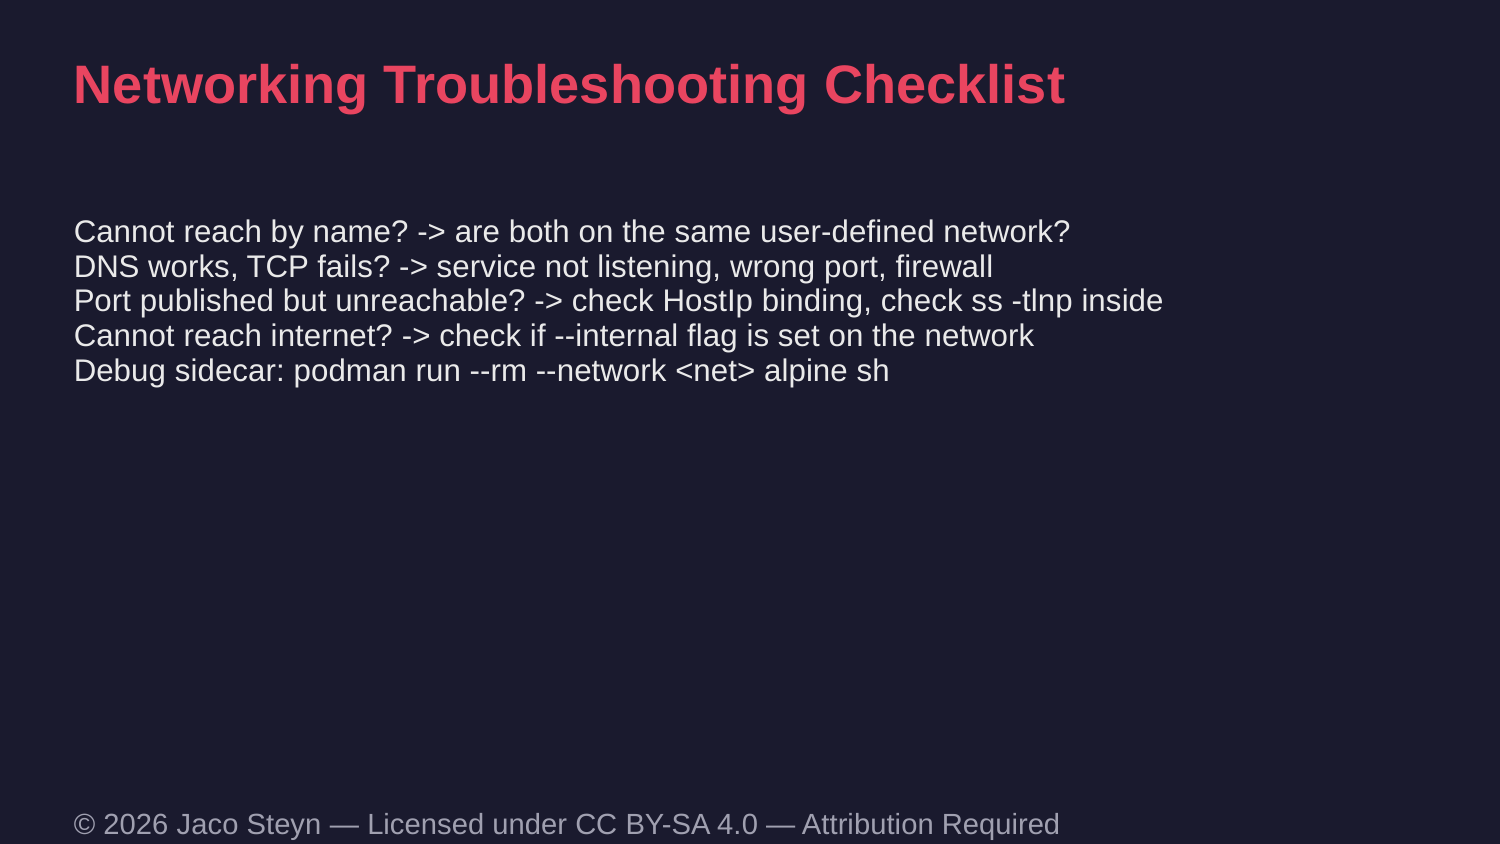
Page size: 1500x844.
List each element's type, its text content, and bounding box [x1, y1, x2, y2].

text_box Cannot reach by name? -> are both on the same user-defined network? DNS works, TCP fails? -> service not listening, wrong port, firewall Port published but unreachable? -> check HostIp binding, check ss -tlnp inside Cannot reach internet? -> check if --internal flag is set on the network Debug sidecar: podman run --rm --network <net> alpine sh [59, 206, 1441, 798]
title Networking Troubleshooting Checklist [59, 47, 1441, 166]
text_box © 2026 Jaco Steyn — Licensed under CC BY-SA 4.0 — Attribution Required [59, 800, 1441, 836]
